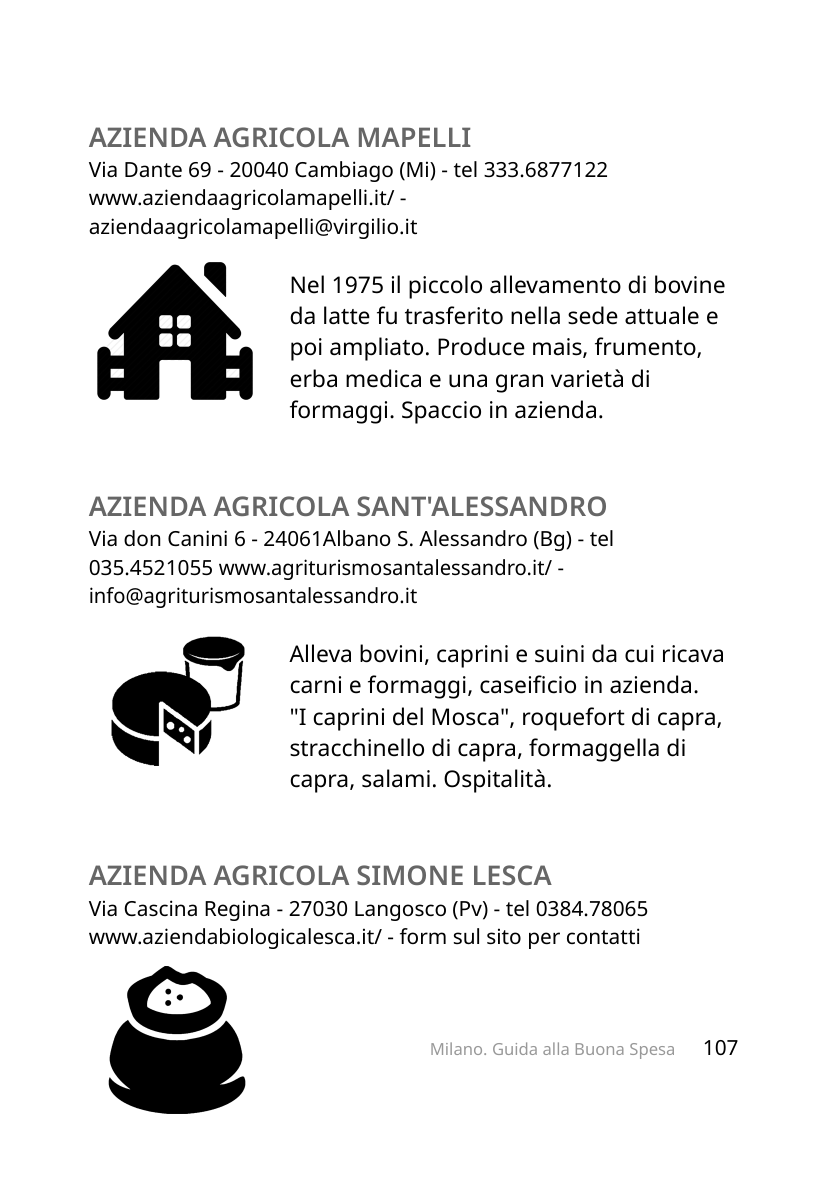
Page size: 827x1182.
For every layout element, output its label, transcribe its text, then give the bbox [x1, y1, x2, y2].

title Azienda Agricola Sant'Alessandro [88, 487, 738, 524]
text Via Dante 69 - 20040 Cambiago (Mi) - tel 333.6877122 www.aziendaagricolamapelli.it/ - aziendaagricolamapelli@virgilio.it [88, 155, 738, 240]
text Alleva bovini, caprini e suini da cui ricava carni e formaggi, caseificio in azienda. [266, 638, 738, 701]
text Via Cascina Regina - 27030 Langosco (Pv) - tel 0384.78065 www.aziendabiologicalesca.it/ - form sul sito per contatti [88, 894, 738, 951]
picture [88, 609, 266, 787]
picture [88, 950, 266, 1128]
picture [88, 240, 266, 418]
text "I caprini del Mosca", roquefort di capra, stracchinello di capra, formaggella di capra, salami. Ospitalità. [88, 701, 738, 794]
title Azienda Agricola Mapelli [88, 118, 738, 155]
title Azienda Agricola Simone Lesca [88, 857, 738, 894]
text Via don Canini 6 - 24061Albano S. Alessandro (Bg) - tel 035.4521055 www.agriturismosantalessandro.it/ - info@agriturismosantalessandro.it [88, 524, 738, 610]
text Nel 1975 il piccolo allevamento di bovine da latte fu trasferito nella sede attuale e poi ampliato. Produce mais, frumento, erba medica e una gran varietà di formaggi. Spaccio in azienda. [88, 269, 738, 425]
